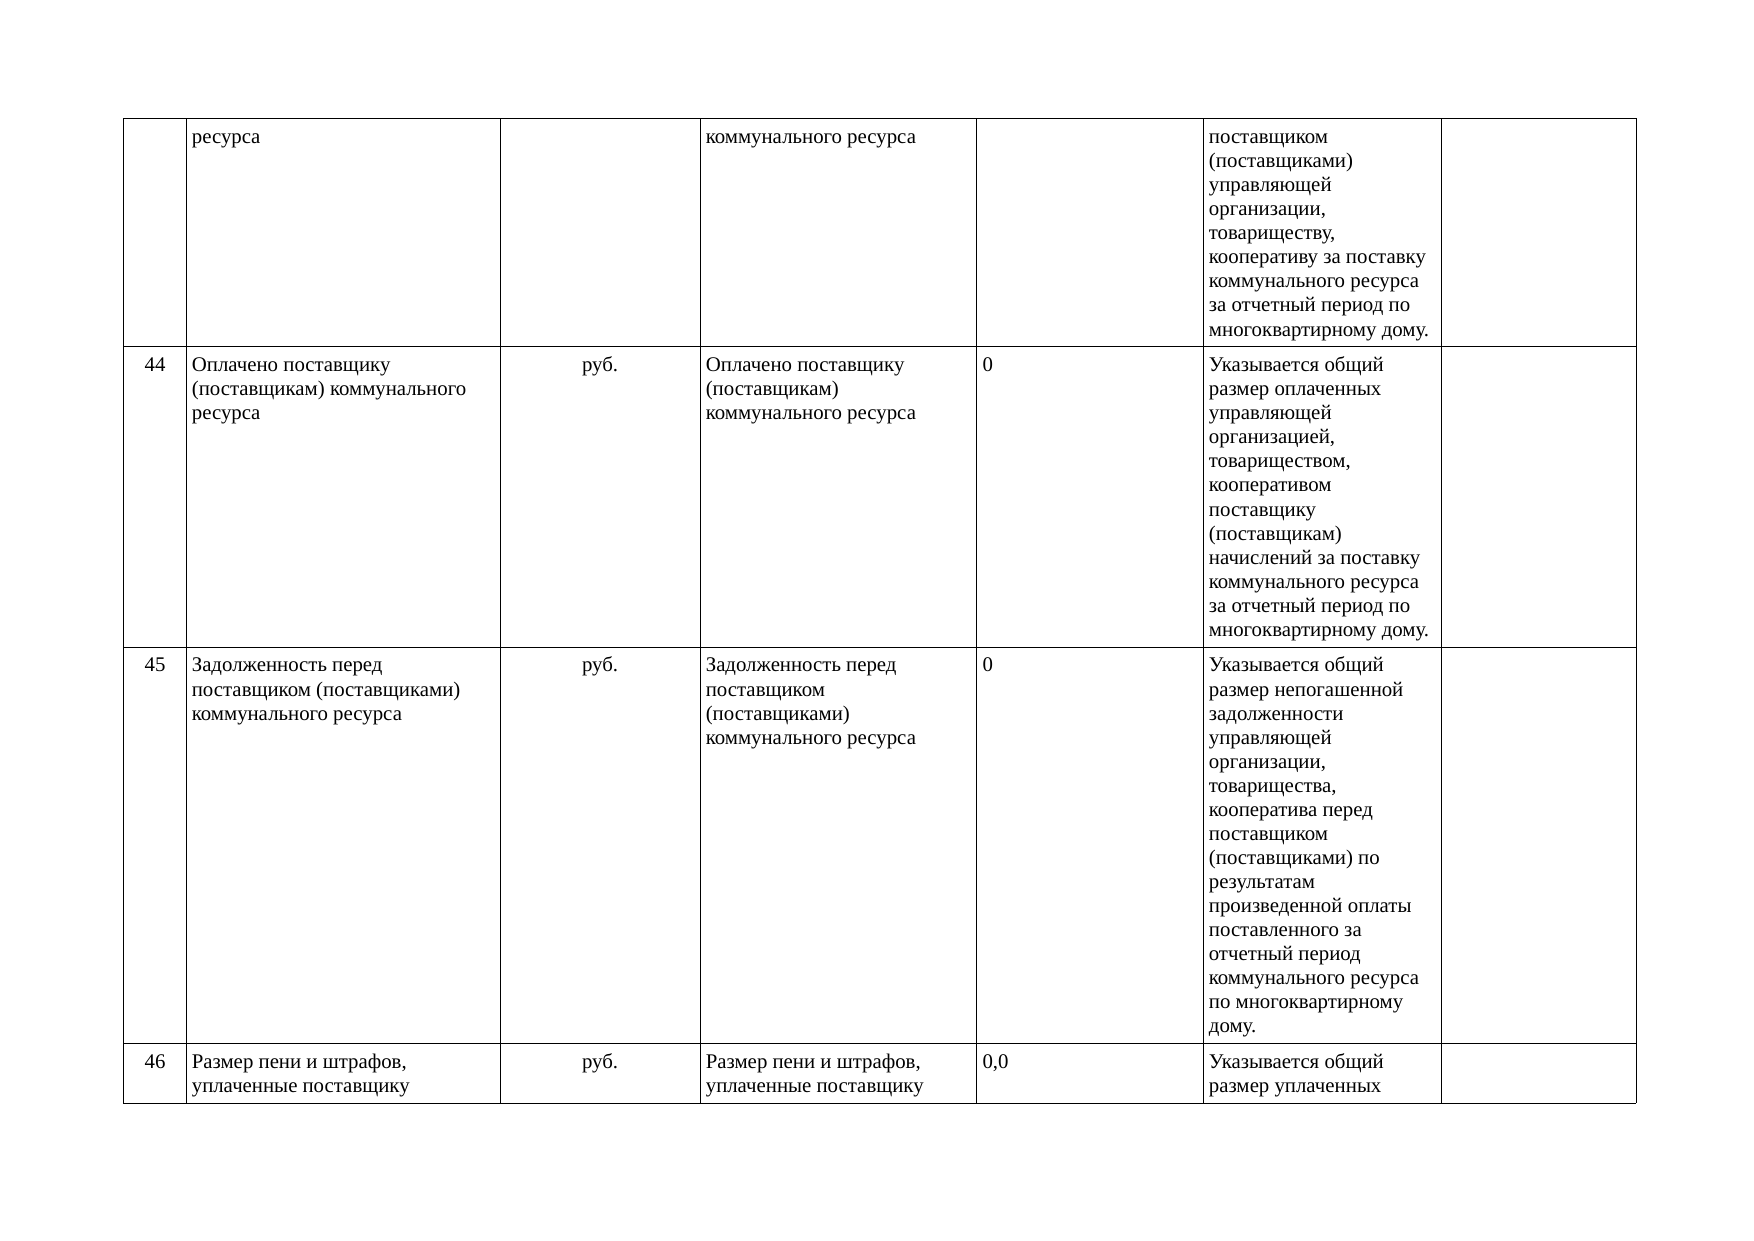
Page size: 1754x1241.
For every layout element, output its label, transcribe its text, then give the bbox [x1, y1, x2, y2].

table_cell Указывается общий размер непогашенной задолженности управляющей организации, товарищества, кооператива перед поставщиком (поставщиками) по результатам произведенной оплаты поставленного за отчетный период коммунального ресурса по многоквартирному дому. [1204, 648, 1441, 1043]
table_cell ресурса [187, 119, 500, 346]
table_cell 46 [124, 1044, 186, 1103]
table_cell Указывается общий размер оплаченных управляющей организацией, товариществом, кооперативом поставщику (поставщикам) начислений за поставку коммунального ресурса за отчетный период по многоквартирному дому. [1204, 347, 1441, 647]
table_cell [1442, 1044, 1636, 1103]
table_cell руб. [501, 648, 700, 1043]
table_cell 0,0 [977, 1044, 1203, 1103]
table_cell Задолженность перед поставщиком (поставщиками) коммунального ресурса [187, 648, 500, 1043]
table_cell Размер пени и штрафов, уплаченные поставщику [701, 1044, 976, 1103]
table_cell поставщиком (поставщиками) управляющей организации, товариществу, кооперативу за поставку коммунального ресурса за отчетный период по многоквартирному дому. [1204, 119, 1441, 346]
table_cell 44 [124, 347, 186, 647]
table_cell руб. [501, 347, 700, 647]
table_cell 45 [124, 648, 186, 1043]
table_cell [977, 119, 1203, 346]
table_cell 0 [977, 648, 1203, 1043]
table_cell [124, 119, 186, 346]
table_cell Указывается общий размер уплаченных [1204, 1044, 1441, 1103]
table_cell [1442, 119, 1636, 346]
table_cell [501, 119, 700, 346]
table_cell коммунального ресурса [701, 119, 976, 346]
table_cell Оплачено поставщику (поставщикам) коммунального ресурса [701, 347, 976, 647]
table_cell 0 [977, 347, 1203, 647]
table_cell Размер пени и штрафов, уплаченные поставщику [187, 1044, 500, 1103]
table_cell руб. [501, 1044, 700, 1103]
table_cell [1442, 347, 1636, 647]
table_cell [1442, 648, 1636, 1043]
table_cell Задолженность перед поставщиком (поставщиками) коммунального ресурса [701, 648, 976, 1043]
table_cell Оплачено поставщику (поставщикам) коммунального ресурса [187, 347, 500, 647]
